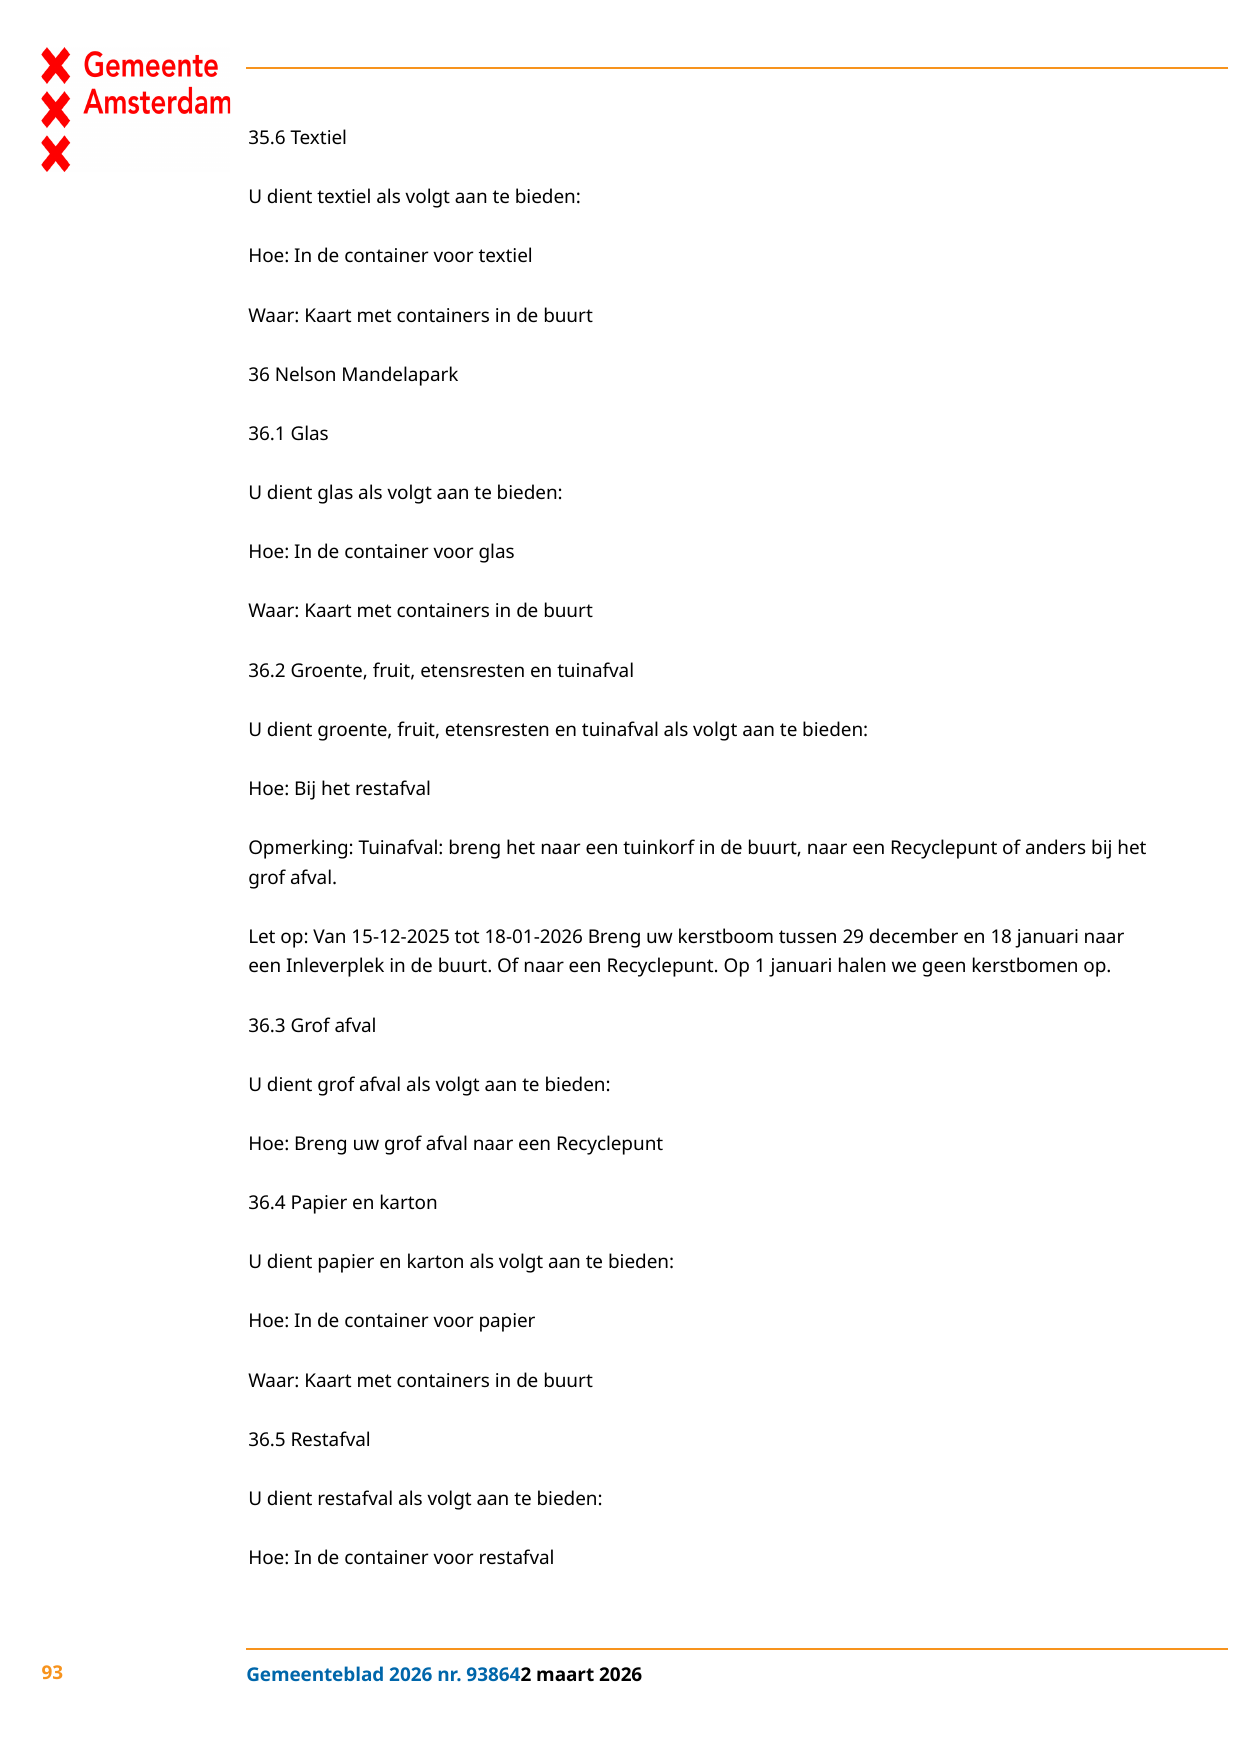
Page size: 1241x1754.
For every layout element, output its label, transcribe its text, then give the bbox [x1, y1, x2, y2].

text Waar: Kaart met containers in de buurt [248, 598, 1152, 623]
text 35.6 Textiel [248, 124, 1152, 150]
text U dient restafval als volgt aan te bieden: [248, 1485, 1152, 1511]
text Hoe: Breng uw grof afval naar een Recyclepunt [248, 1130, 1152, 1156]
text Hoe: In de container voor glas [248, 538, 1152, 564]
text U dient textiel als volgt aan te bieden: [248, 183, 1152, 209]
text 36.5 Restafval [248, 1426, 1152, 1452]
text Let op: Van 15-12-2025 tot 18-01-2026 Breng uw kerstboom tussen 29 december en 18 januari naar een Inleverplek in de buurt. Of naar een Recyclepunt. Op 1 januari halen we geen kerstbomen op. [248, 923, 1152, 978]
text Waar: Kaart met containers in de buurt [248, 1367, 1152, 1393]
text 36.2 Groente, fruit, etensresten en tuinafval [248, 657, 1152, 683]
text Waar: Kaart met containers in de buurt [248, 302, 1152, 328]
picture [41, 47, 231, 172]
text Hoe: In de container voor restafval [248, 1544, 1152, 1570]
text 36.4 Papier en karton [248, 1189, 1152, 1215]
text Hoe: Bij het restafval [248, 775, 1152, 801]
text Hoe: In de container voor papier [248, 1308, 1152, 1333]
text Hoe: In de container voor textiel [248, 243, 1152, 268]
text U dient groente, fruit, etensresten en tuinafval als volgt aan te bieden: [248, 716, 1152, 742]
text U dient glas als volgt aan te bieden: [248, 479, 1152, 505]
text 36.3 Grof afval [248, 1012, 1152, 1038]
text 36.1 Glas [248, 420, 1152, 446]
text 36 Nelson Mandelapark [248, 361, 1152, 387]
text U dient grof afval als volgt aan te bieden: [248, 1071, 1152, 1097]
text Opmerking: Tuinafval: breng het naar een tuinkorf in de buurt, naar een Recyclepunt of anders bij het grof afval. [248, 834, 1152, 890]
text U dient papier en karton als volgt aan te bieden: [248, 1248, 1152, 1274]
